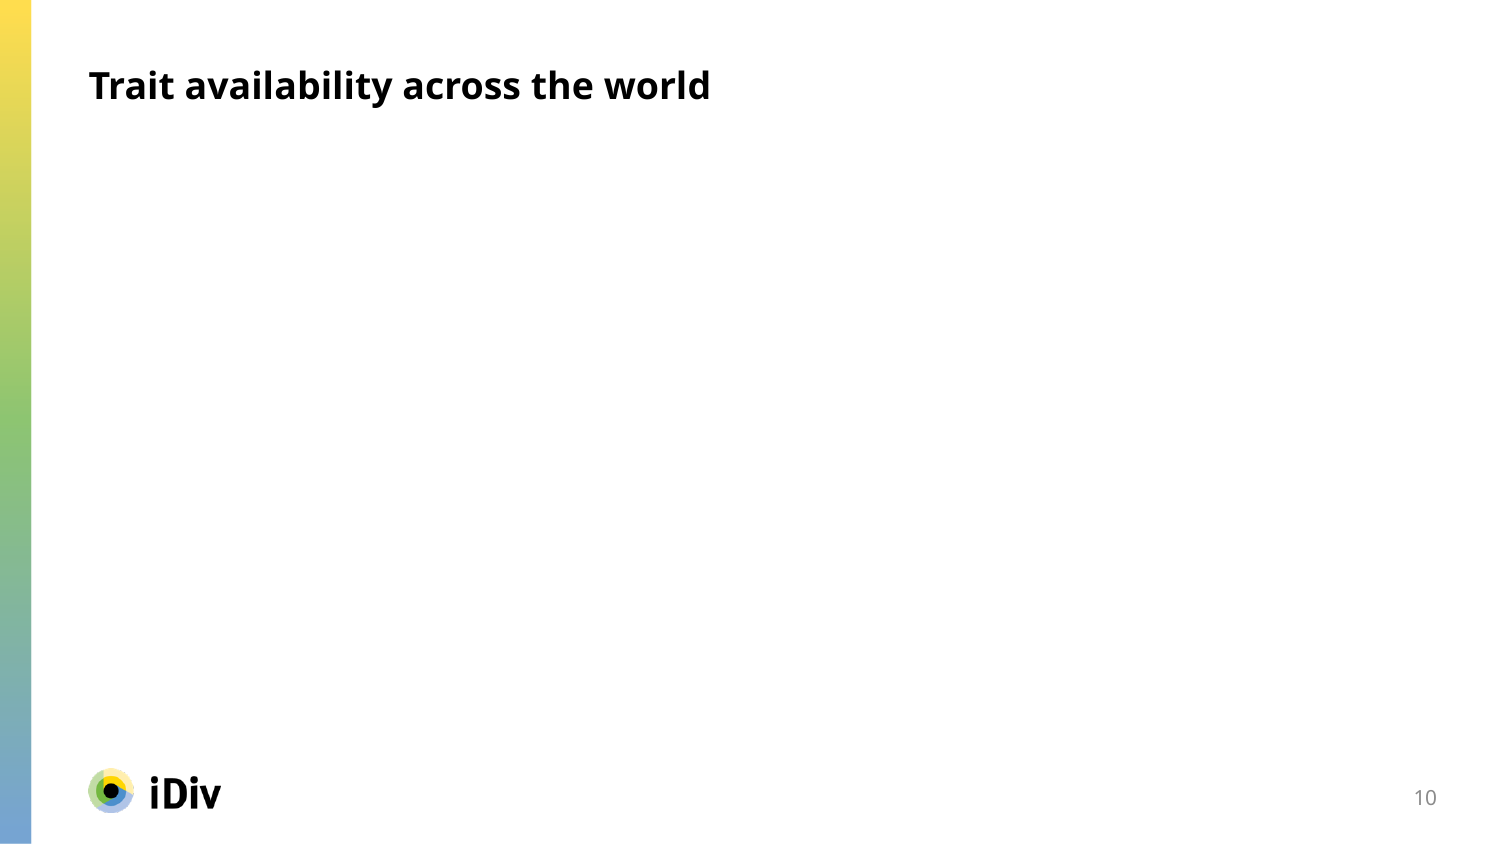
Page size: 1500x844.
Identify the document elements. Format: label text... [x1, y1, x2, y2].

list Trait availability across the world [88, 61, 1437, 157]
slide_number [1240, 767, 1437, 813]
picture [0, 0, 1500, 844]
